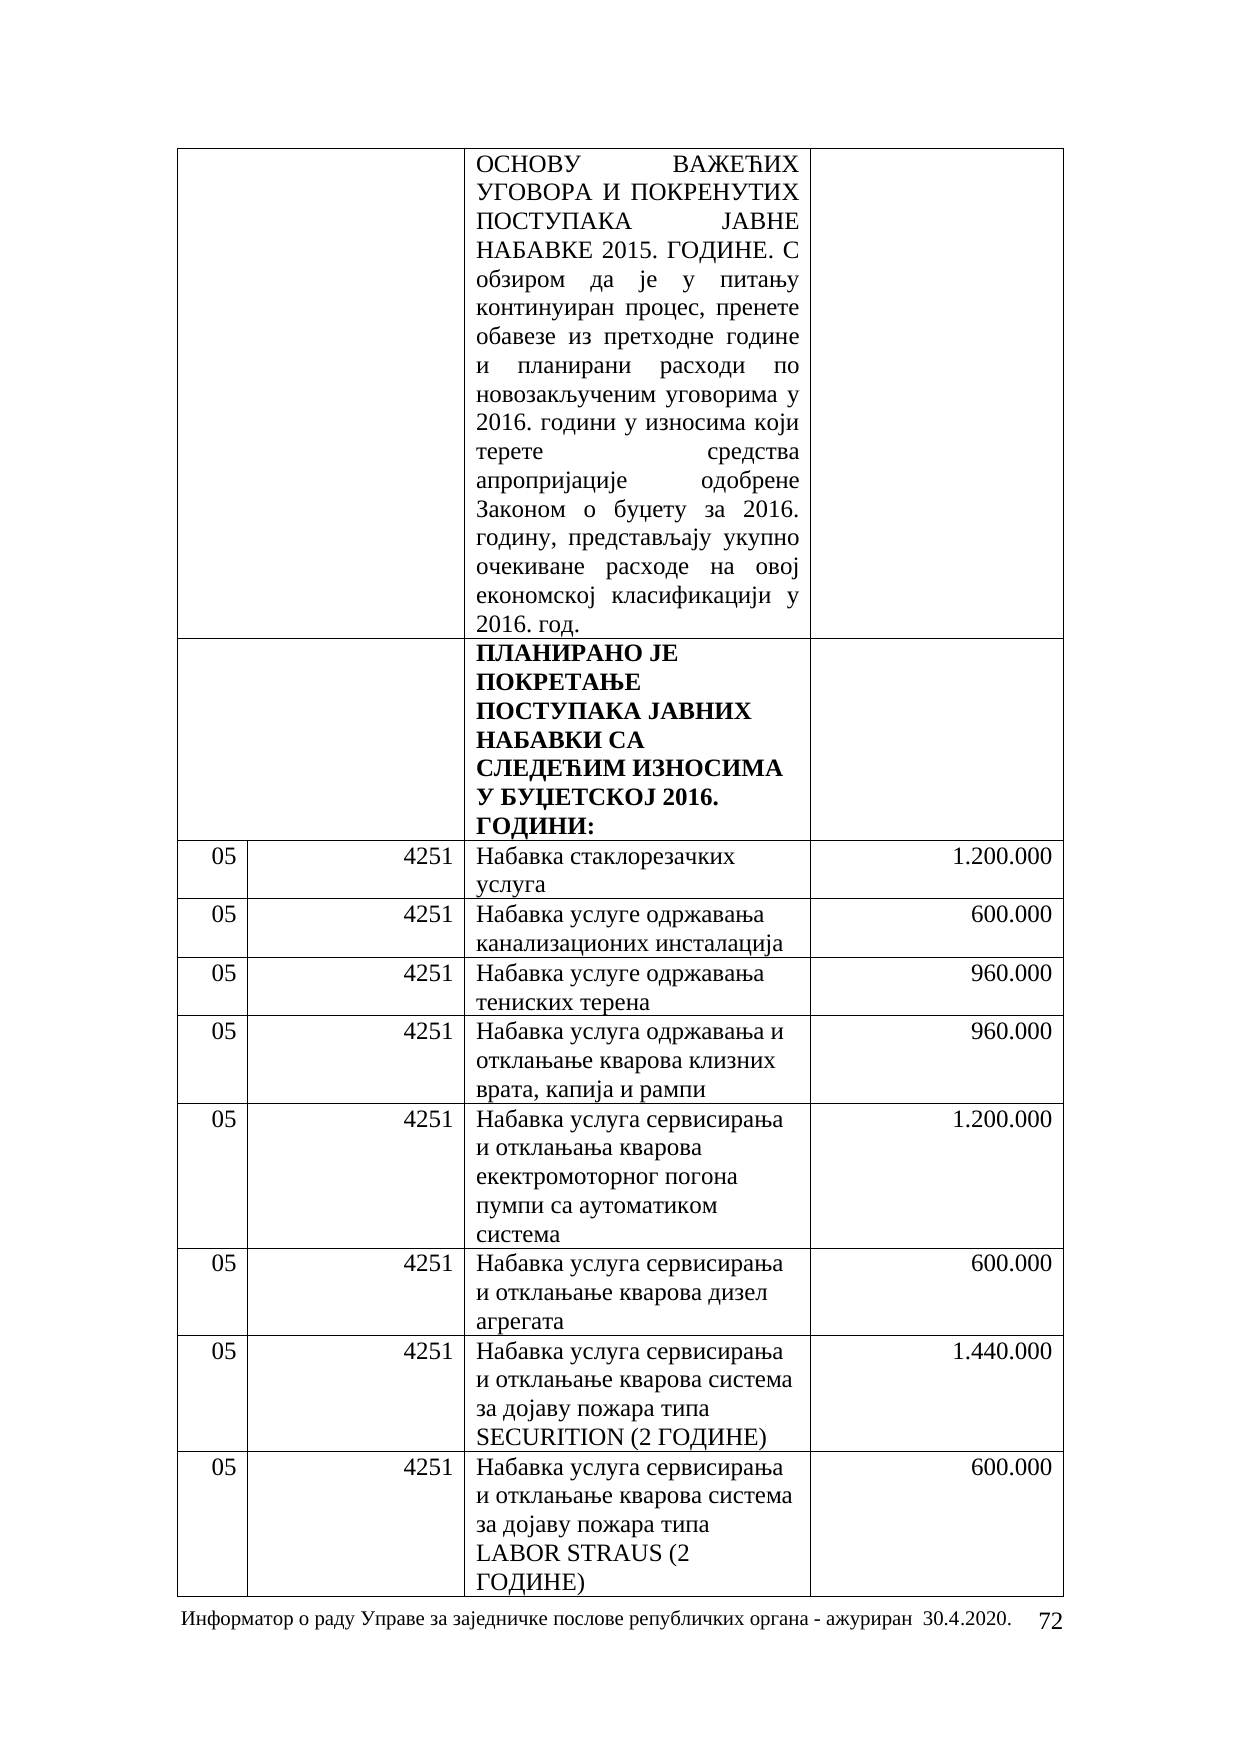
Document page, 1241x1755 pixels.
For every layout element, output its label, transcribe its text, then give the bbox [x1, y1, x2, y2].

table_cell 05 [178, 841, 247, 898]
table_cell 1.200.000 [811, 1104, 1063, 1247]
table_cell 05 [178, 899, 247, 957]
table_cell Набавка услуге одржавања тениских терена [465, 958, 810, 1015]
table_cell [178, 149, 464, 637]
table_cell 05 [178, 958, 247, 1015]
table_cell 600.000 [811, 1249, 1063, 1335]
table_cell 05 [178, 1336, 247, 1451]
table_cell [178, 639, 464, 840]
table_cell 05 [178, 1249, 247, 1335]
table_cell 4251 [248, 1016, 464, 1103]
table_cell 960.000 [811, 958, 1063, 1015]
table_cell Набавка услуга сервисирања и отклањање кварова дизел агрегата [465, 1249, 810, 1335]
table_cell 1.440.000 [811, 1336, 1063, 1451]
table_cell 4251 [248, 1249, 464, 1335]
table_cell 4251 [248, 1104, 464, 1247]
table_cell 4251 [248, 1452, 464, 1596]
table_cell 4251 [248, 958, 464, 1015]
table_cell Набавка услуга сервисирања и отклањања кварова екектромоторног погона пумпи са аутоматиком система [465, 1104, 810, 1247]
table_cell 960.000 [811, 1016, 1063, 1103]
table_cell 4251 [248, 1336, 464, 1451]
table_cell 600.000 [811, 899, 1063, 957]
table_cell 4251 [248, 841, 464, 898]
table_cell ПЛАНИРАНО ЈЕ ПОКРЕТАЊЕ ПОСТУПАКА ЈАВНИХ НАБАВКИ СА СЛЕДЕЋИМ ИЗНОСИМА У БУЏЕТСКОЈ 2016. ГОДИНИ: [465, 639, 810, 840]
table_cell [811, 149, 1063, 637]
table_cell Набавка услуга сервисирања и отклањање кварова система за дојаву пожара типа SECURITION (2 ГОДИНЕ) [465, 1336, 810, 1451]
table_cell 05 [178, 1016, 247, 1103]
table_cell 4251 [248, 899, 464, 957]
table_cell 1.200.000 [811, 841, 1063, 898]
table_cell [811, 639, 1063, 840]
table_cell Набавка услуга сервисирања и отклањање кварова система за дојаву пожара типа LABOR STRAUS (2 ГОДИНЕ) [465, 1452, 810, 1596]
table_cell Набавка услуга одржавања и отклањање кварова клизних врата, капија и рампи [465, 1016, 810, 1103]
table_cell Набавка стаклорезачких услуга [465, 841, 810, 898]
table_cell 05 [178, 1452, 247, 1596]
table_cell 600.000 [811, 1452, 1063, 1596]
table_cell ОСНОВУ ВАЖЕЋИХ УГОВОРА И ПОКРЕНУТИХ ПОСТУПАКА ЈАВНЕ НАБАВКЕ 2015. ГОДИНЕ. С обзиром да је у питању континуиран процес, пренете обавезе из претходне године и планирани расходи по новозакљученим уговорима у 2016. години у износима који терете средства апропријације одобрене Законом о буџету за 2016. годину, представљају укупно очекиване расходе на овој економској класификацији у 2016. год. [465, 149, 810, 637]
table_cell 05 [178, 1104, 247, 1247]
table_cell Набавка услуге одржавања канализационих инсталација [465, 899, 810, 957]
